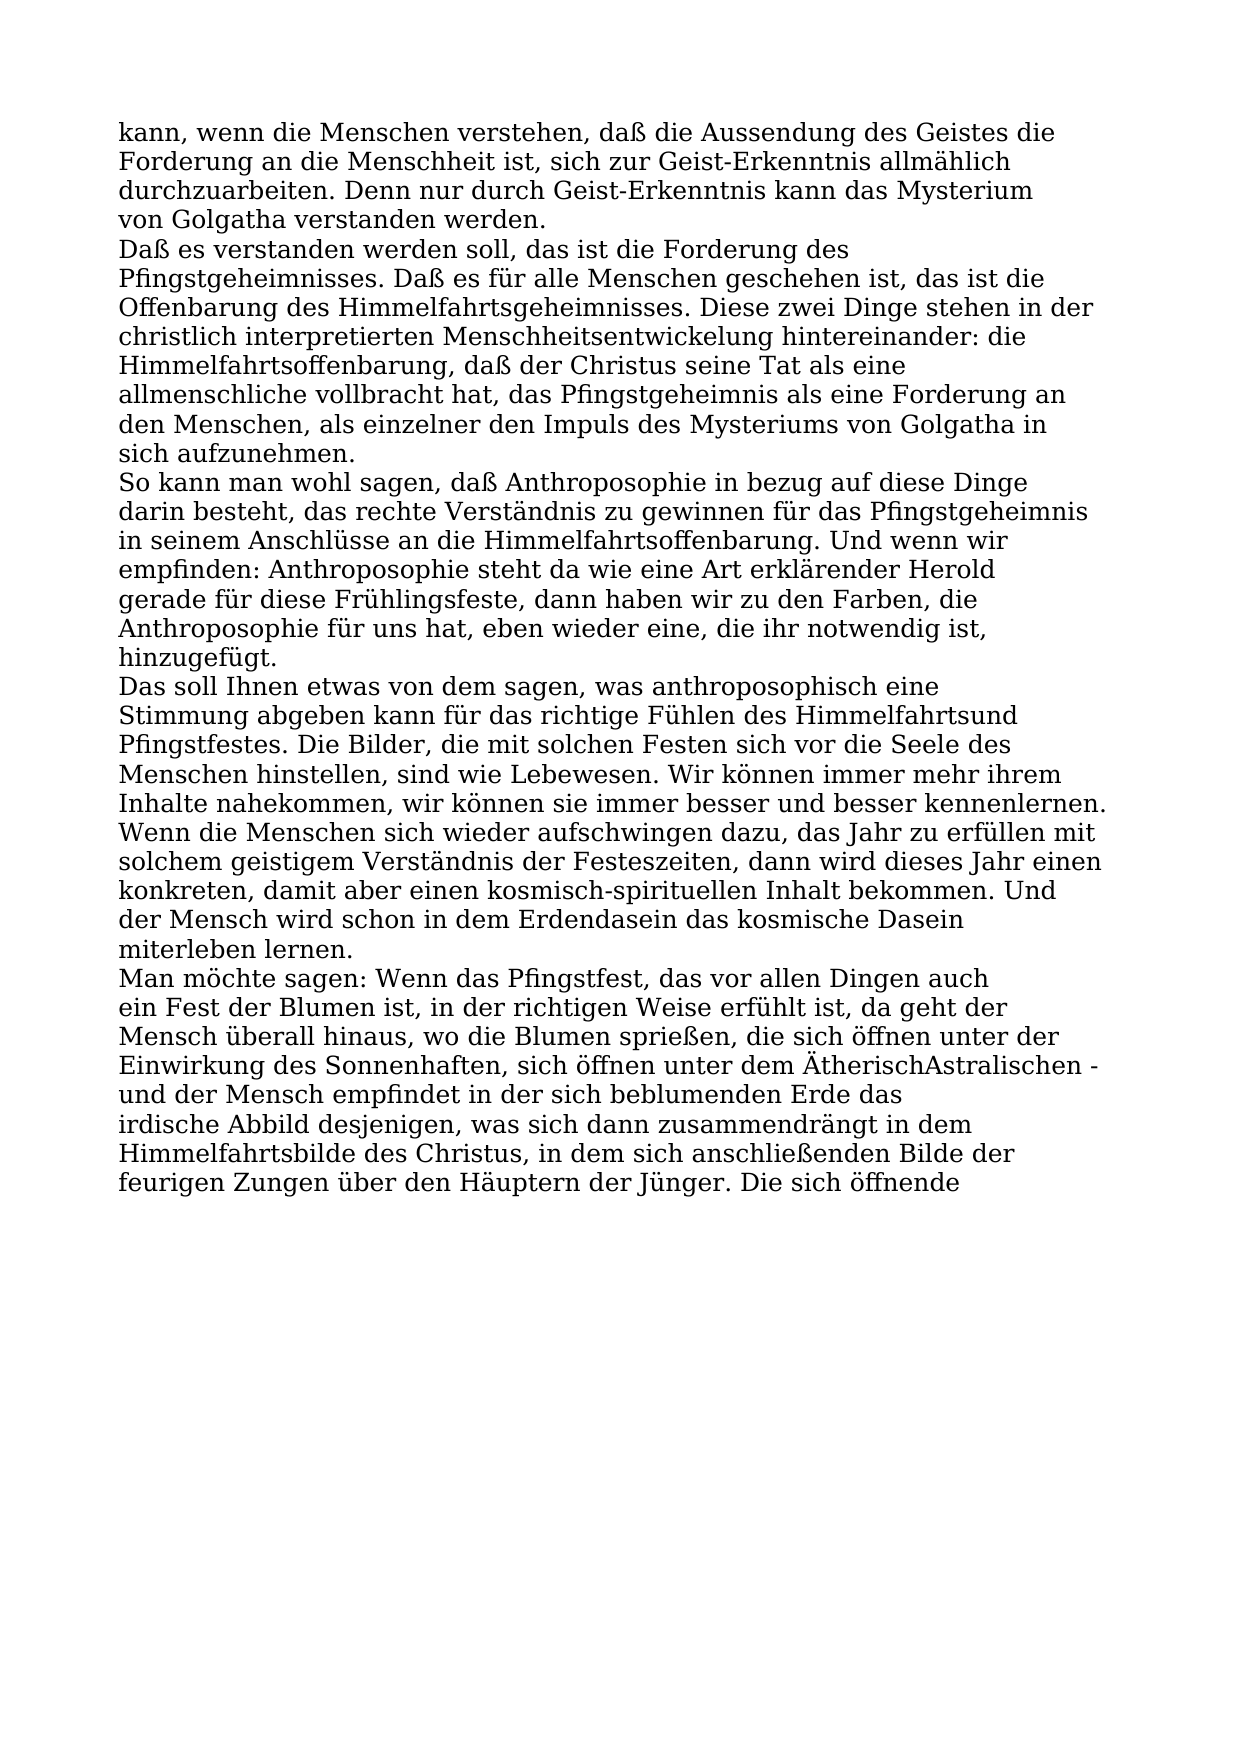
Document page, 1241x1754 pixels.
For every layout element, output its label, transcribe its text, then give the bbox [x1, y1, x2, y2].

text miterleben lernen. [118, 935, 1122, 964]
text Das soll Ihnen etwas von dem sagen, was anthroposophisch eine [118, 672, 1122, 701]
text Wenn die Menschen sich wieder aufschwingen dazu, das Jahr zu erfüllen mit [118, 818, 1122, 847]
text ein Fest der Blumen ist, in der richtigen Weise erfühlt ist, da geht der [118, 993, 1122, 1022]
text irdische Abbild desjenigen, was sich dann zusammendrängt in dem [118, 1110, 1122, 1139]
text christlich interpretierten Menschheitsentwickelung hintereinander: die [118, 322, 1122, 351]
text Inhalte nahekommen, wir können sie immer besser und besser kennenlernen. [118, 789, 1122, 818]
text allmenschliche vollbracht hat, das Pfingstgeheimnis als eine Forderung an [118, 381, 1122, 410]
text Himmelfahrtsoffenbarung, daß der Christus seine Tat als eine [118, 351, 1122, 381]
text kann, wenn die Menschen verstehen, daß die Aussendung des Geistes die [118, 118, 1122, 147]
text So kann man wohl sagen, daß Anthroposophie in bezug auf diese Dinge [118, 468, 1122, 497]
text Einwirkung des Sonnenhaften, sich öffnen unter dem ÄtherischAstralischen - und der Mensch empfindet in der sich beblumenden Erde das [118, 1051, 1122, 1110]
text feurigen Zungen über den Häuptern der Jünger. Die sich öffnende [118, 1168, 1122, 1197]
text der Mensch wird schon in dem Erdendasein das kosmische Dasein [118, 906, 1122, 935]
text Pfingstgeheimnisses. Daß es für alle Menschen geschehen ist, das ist die [118, 264, 1122, 293]
text Himmelfahrtsbilde des Christus, in dem sich anschließenden Bilde der [118, 1139, 1122, 1168]
text Pfingstfestes. Die Bilder, die mit solchen Festen sich vor die Seele des [118, 731, 1122, 760]
text Stimmung abgeben kann für das richtige Fühlen des Himmelfahrtsund [118, 701, 1122, 731]
text Mensch überall hinaus, wo die Blumen sprießen, die sich öffnen unter der [118, 1022, 1122, 1051]
text in seinem Anschlüsse an die Himmelfahrtsoffenbarung. Und wenn wir [118, 526, 1122, 556]
text Anthroposophie für uns hat, eben wieder eine, die ihr notwendig ist, [118, 614, 1122, 643]
text hinzugefügt. [118, 643, 1122, 672]
text Menschen hinstellen, sind wie Lebewesen. Wir können immer mehr ihrem [118, 760, 1122, 789]
text Forderung an die Menschheit ist, sich zur Geist-Erkenntnis allmählich [118, 147, 1122, 176]
text von Golgatha verstanden werden. [118, 206, 1122, 235]
text solchem geistigem Verständnis der Festeszeiten, dann wird dieses Jahr einen [118, 847, 1122, 876]
text Man möchte sagen: Wenn das Pfingstfest, das vor allen Dingen auch [118, 964, 1122, 993]
text gerade für diese Frühlingsfeste, dann haben wir zu den Farben, die [118, 585, 1122, 614]
text darin besteht, das rechte Verständnis zu gewinnen für das Pfingstgeheimnis [118, 497, 1122, 526]
text durchzuarbeiten. Denn nur durch Geist-Erkenntnis kann das Mysterium [118, 176, 1122, 206]
text den Menschen, als einzelner den Impuls des Mysteriums von Golgatha in [118, 410, 1122, 439]
text konkreten, damit aber einen kosmisch-spirituellen Inhalt bekommen. Und [118, 876, 1122, 906]
text sich aufzunehmen. [118, 439, 1122, 468]
text empfinden: Anthroposophie steht da wie eine Art erklärender Herold [118, 556, 1122, 585]
text Daß es verstanden werden soll, das ist die Forderung des [118, 235, 1122, 264]
text Offenbarung des Himmelfahrtsgeheimnisses. Diese zwei Dinge stehen in der [118, 293, 1122, 322]
